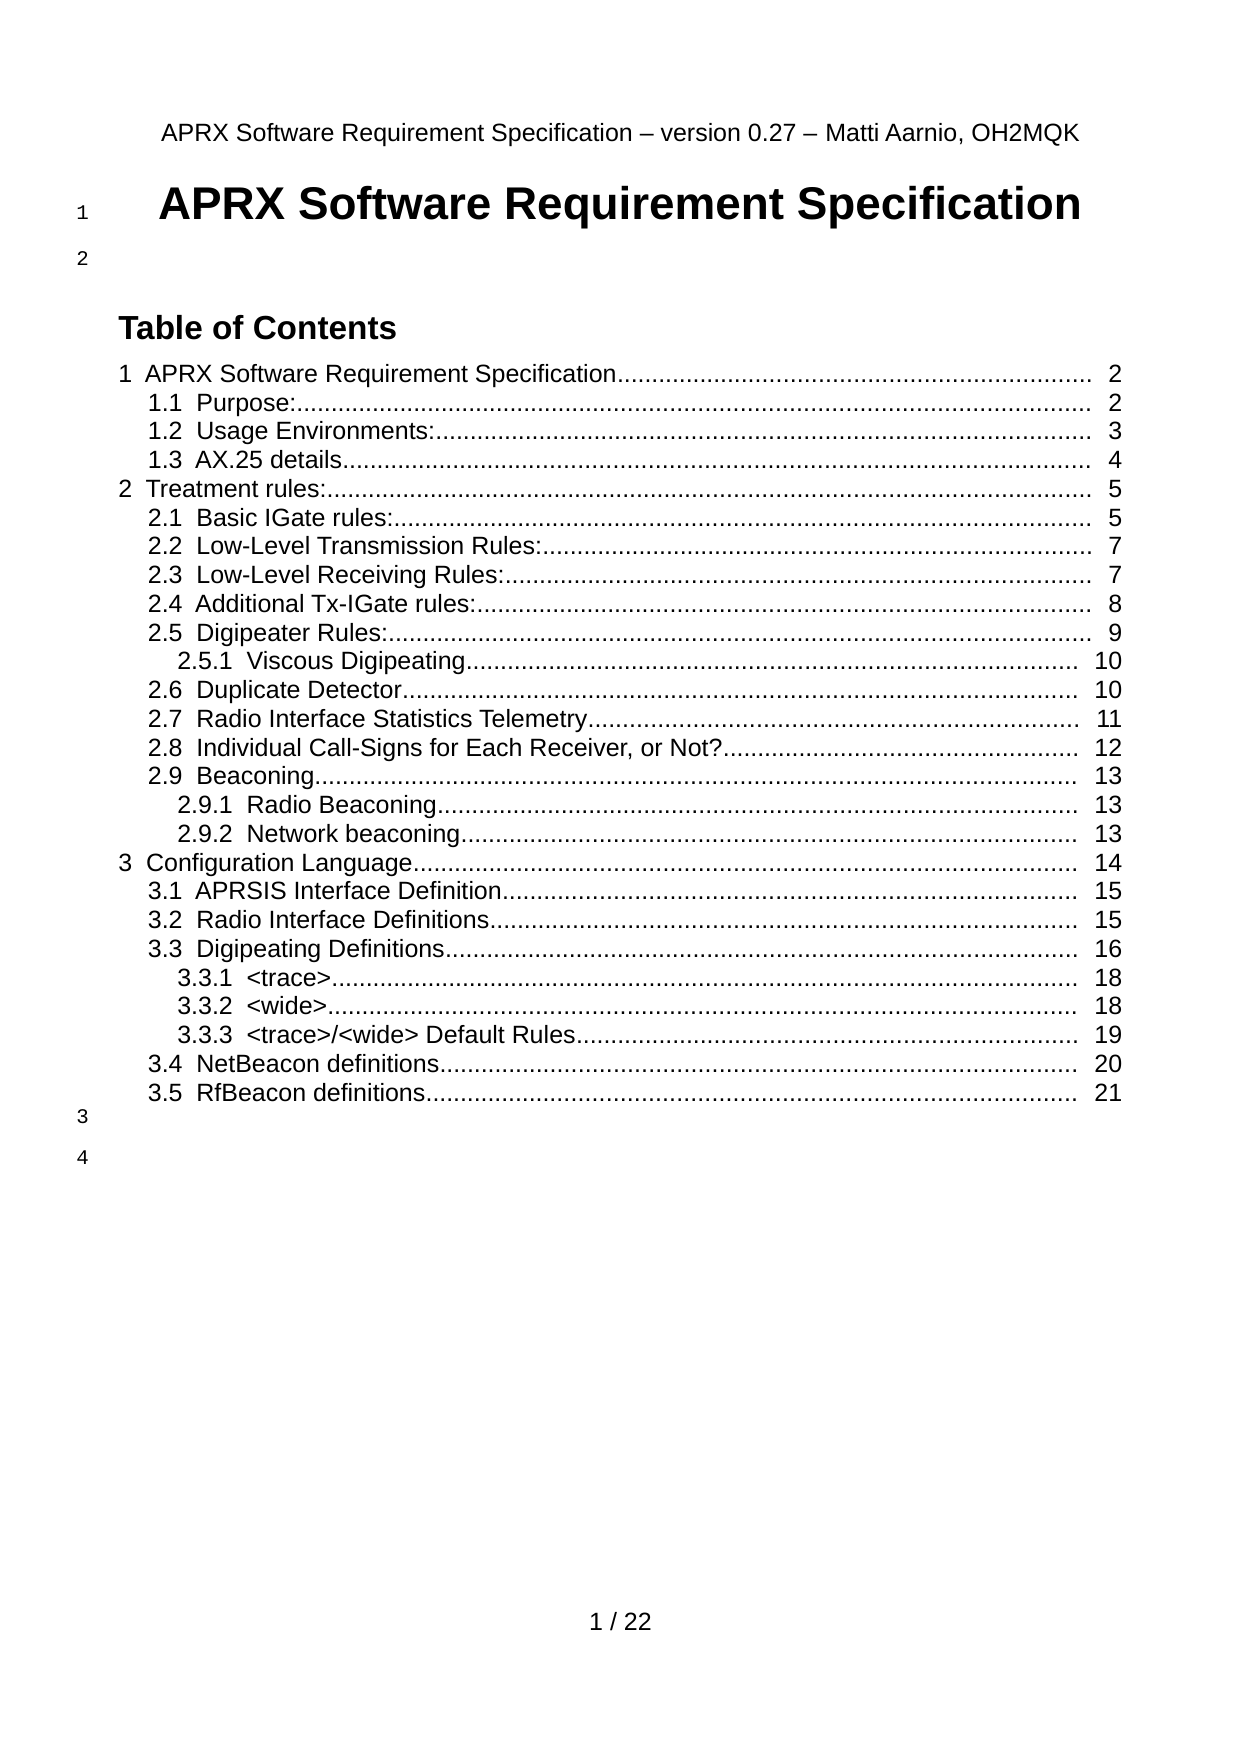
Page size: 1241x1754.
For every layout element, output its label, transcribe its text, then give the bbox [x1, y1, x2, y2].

text 2.5.1 Viscous Digipeating 10 [177, 646, 1122, 675]
text 3.3.2 <wide> 18 [177, 991, 1122, 1020]
text 2.2 Low-Level Transmission Rules: 7 [148, 531, 1122, 560]
text 2.7 Radio Interface Statistics Telemetry 11 [148, 704, 1122, 732]
text 3.3.3 <trace>/<wide> Default Rules 19 [177, 1020, 1122, 1049]
text 3.1 APRSIS Interface Definition 15 [148, 876, 1122, 905]
text 3.2 Radio Interface Definitions 15 [148, 905, 1122, 934]
text 2.3 Low-Level Receiving Rules: 7 [148, 560, 1122, 589]
text 2.4 Additional Tx-IGate rules: 8 [148, 589, 1122, 617]
text 3.3 Digipeating Definitions 16 [148, 934, 1122, 962]
text 2.9.1 Radio Beaconing 13 [177, 790, 1122, 819]
text 2 Treatment rules: 5 [118, 474, 1122, 502]
text 3.4 NetBeacon definitions 20 [148, 1049, 1122, 1077]
text 2.1 Basic IGate rules: 5 [148, 502, 1122, 531]
text 2.9.2 Network beaconing 13 [177, 819, 1122, 847]
text 1.1 Purpose: 2 [148, 387, 1122, 416]
text 1 APRX Software Requirement Specification 2 [118, 359, 1122, 387]
text 2.6 Duplicate Detector 10 [148, 675, 1122, 704]
text APRX Software Requirement Specification [118, 176, 1122, 229]
text 2.9 Beaconing 13 [148, 761, 1122, 790]
subtitle Table of Contents [118, 308, 1122, 346]
text 3.5 RfBeacon definitions 21 [148, 1077, 1122, 1106]
text 2.5 Digipeater Rules: 9 [148, 617, 1122, 646]
text 1.3 AX.25 details 4 [148, 445, 1122, 474]
text 3.3.1 <trace> 18 [177, 962, 1122, 991]
text 1.2 Usage Environments: 3 [148, 416, 1122, 445]
text 3 Configuration Language 14 [118, 847, 1122, 876]
text 2.8 Individual Call-Signs for Each Receiver, or Not? 12 [148, 732, 1122, 761]
